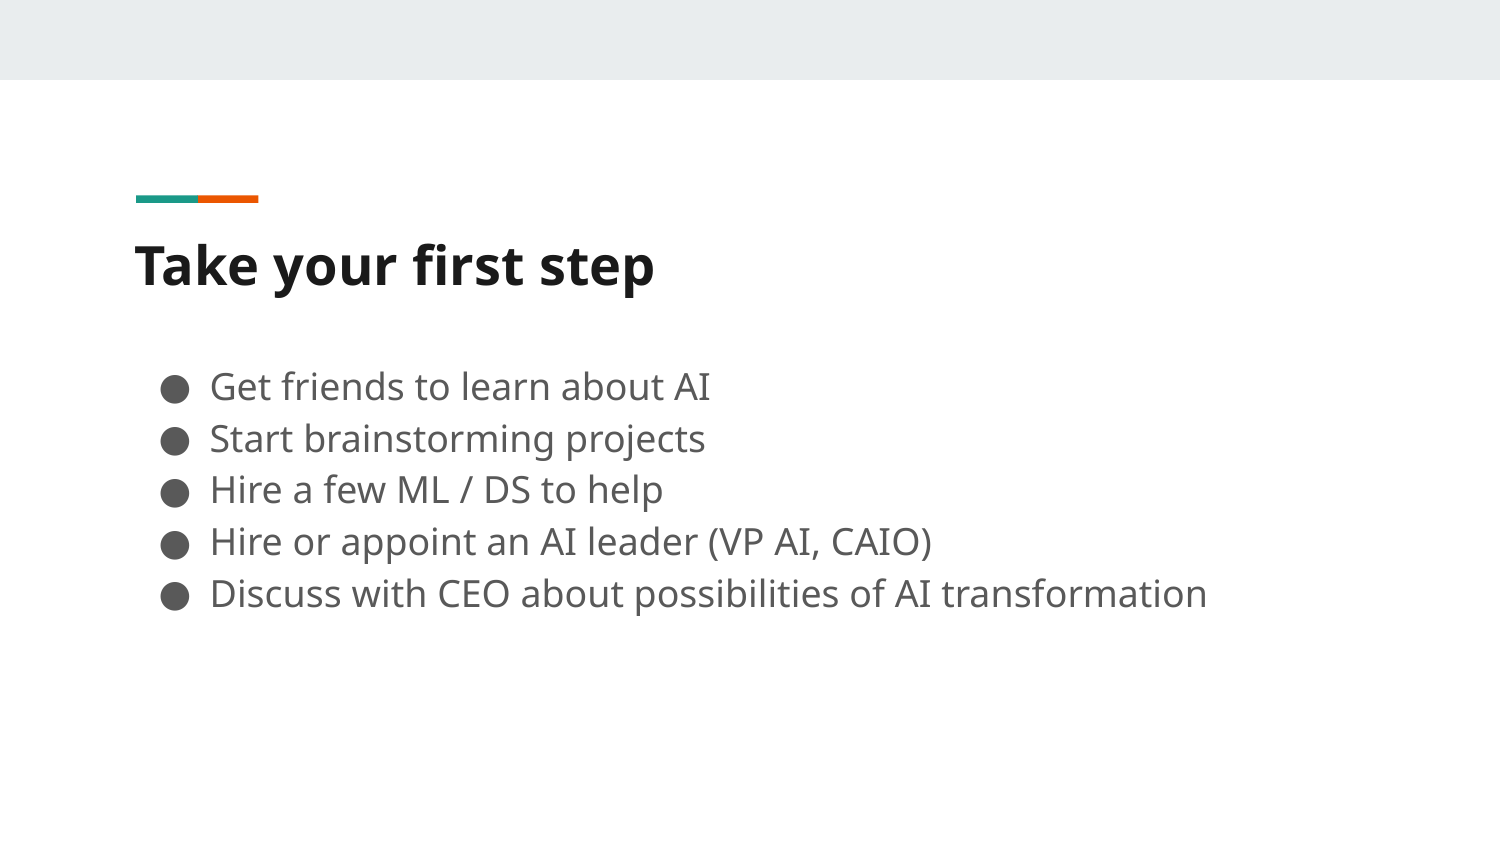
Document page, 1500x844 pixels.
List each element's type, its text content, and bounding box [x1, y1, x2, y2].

list Get friends to learn about AI Start brainstorming projects Hire a few ML / DS to help Hire or appoint an AI leader (VP AI, CAIO) Discuss with CEO about possibilities of AI transformation [119, 341, 1381, 712]
title Take your first step [119, 216, 1381, 305]
